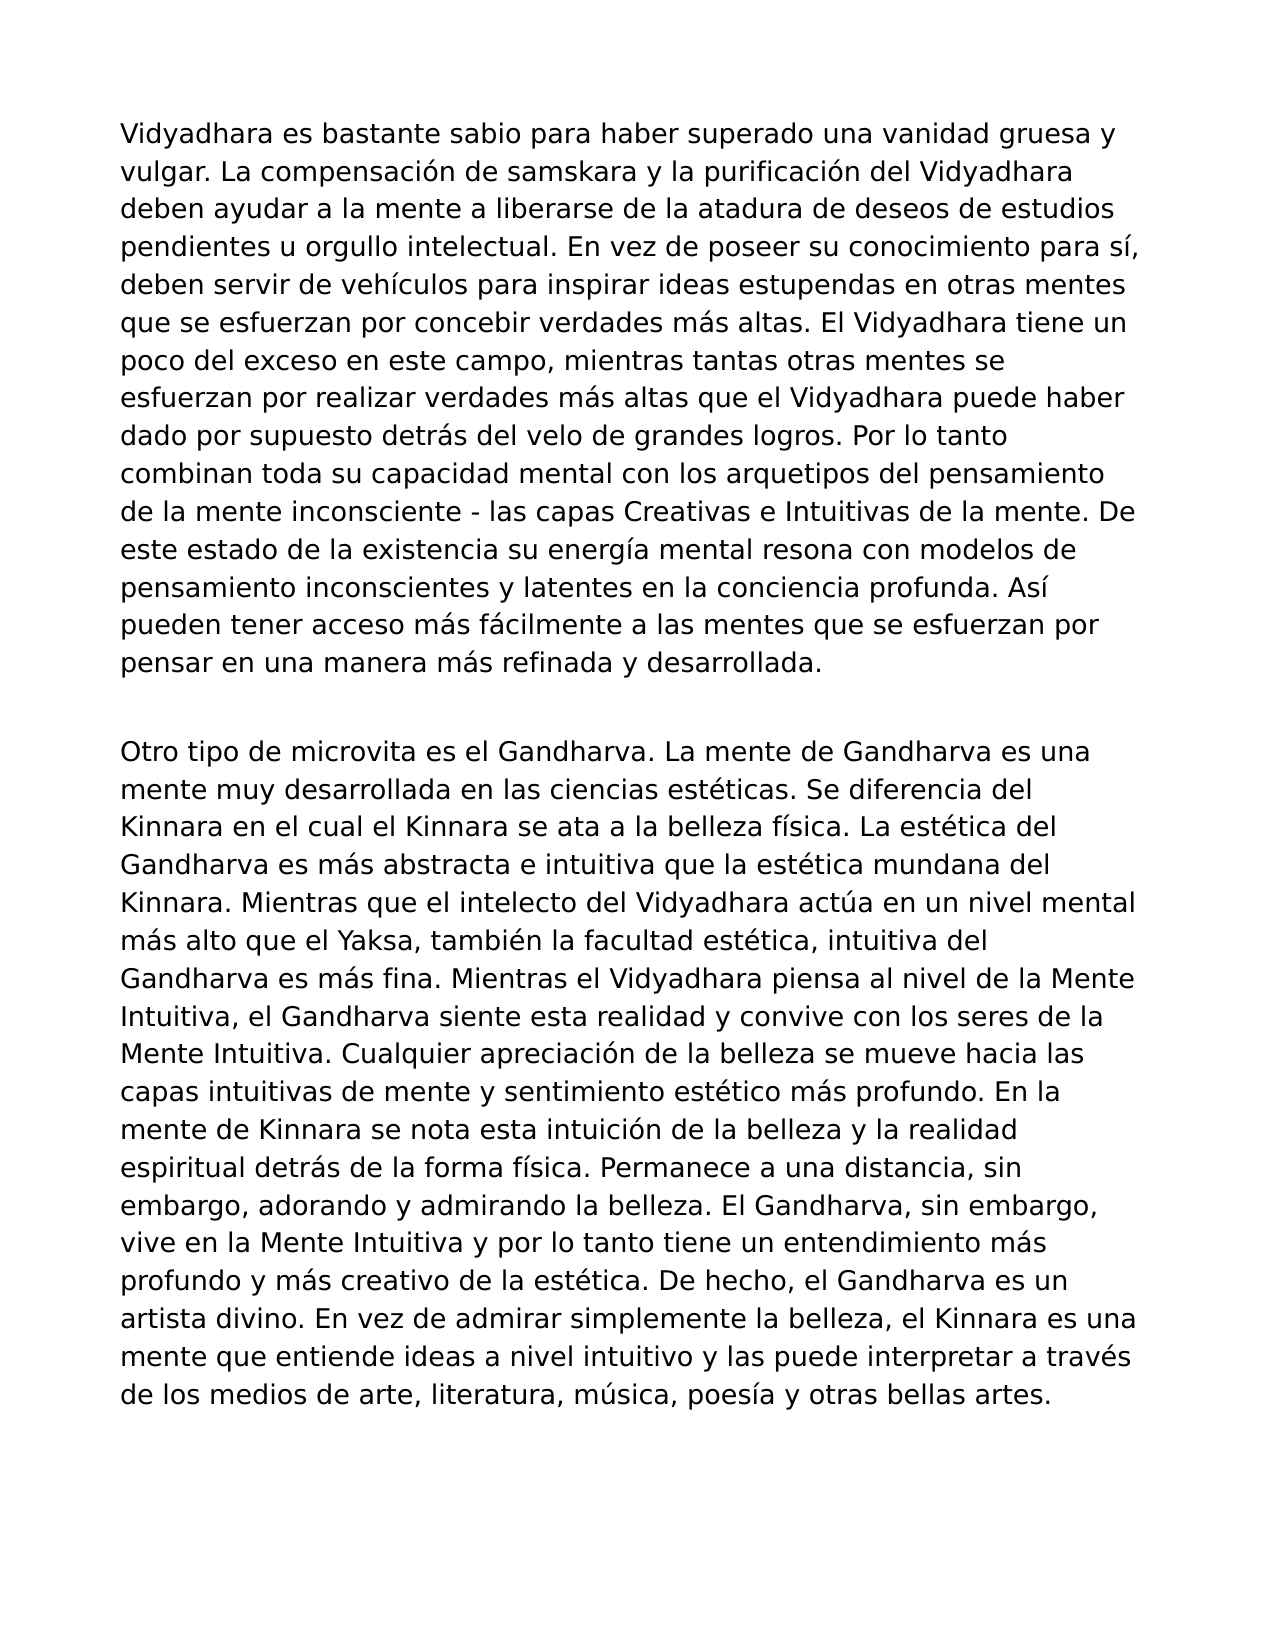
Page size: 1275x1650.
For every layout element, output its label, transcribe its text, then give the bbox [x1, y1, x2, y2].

text Otro tipo de microvita es el Gandharva. La mente de Gandharva es una mente muy desarrollada en las ciencias estéticas. Se diferencia del Kinnara en el cual el Kinnara se ata a la belleza física. La estética del Gandharva es más abstracta e intuitiva que la estética mundana del Kinnara. Mientras que el intelecto del Vidyadhara actúa en un nivel mental más alto que el Yaksa, también la facultad estética, intuitiva del Gandharva es más fina. Mientras el Vidyadhara piensa al nivel de la Mente Intuitiva, el Gandharva siente esta realidad y convive con los seres de la Mente Intuitiva. Cualquier apreciación de la belleza se mueve hacia las capas intuitivas de mente y sentimiento estético más profundo. En la mente de Kinnara se nota esta intuición de la belleza y la realidad espiritual detrás de la forma física. Permanece a una distancia, sin embargo, adorando y admirando la belleza. El Gandharva, sin embargo, vive en la Mente Intuitiva y por lo tanto tiene un entendimiento más profundo y más creativo de la estética. De hecho, el Gandharva es un artista divino. En vez de admirar simplemente la belleza, el Kinnara es una mente que entiende ideas a nivel intuitivo y las puede interpretar a través de los medios de arte, literatura, música, poesía y otras bellas artes. [120, 736, 1141, 1411]
text Vidyadhara es bastante sabio para haber superado una vanidad gruesa y vulgar. La compensación de samskara y la purificación del Vidyadhara deben ayudar a la mente a liberarse de la atadura de deseos de estudios pendientes u orgullo intelectual. En vez de poseer su conocimiento para sí, deben servir de vehículos para inspirar ideas estupendas en otras mentes que se esfuerzan por concebir verdades más altas. El Vidyadhara tiene un poco del exceso en este campo, mientras tantas otras mentes se esfuerzan por realizar verdades más altas que el Vidyadhara puede haber dado por supuesto detrás del velo de grandes logros. Por lo tanto combinan toda su capacidad mental con los arquetipos del pensamiento de la mente inconsciente - las capas Creativas e Intuitivas de la mente. De este estado de la existencia su energía mental resona con modelos de pensamiento inconscientes y latentes en la conciencia profunda. Así pueden tener acceso más fácilmente a las mentes que se esfuerzan por pensar en una manera más refinada y desarrollada. [120, 118, 1141, 679]
